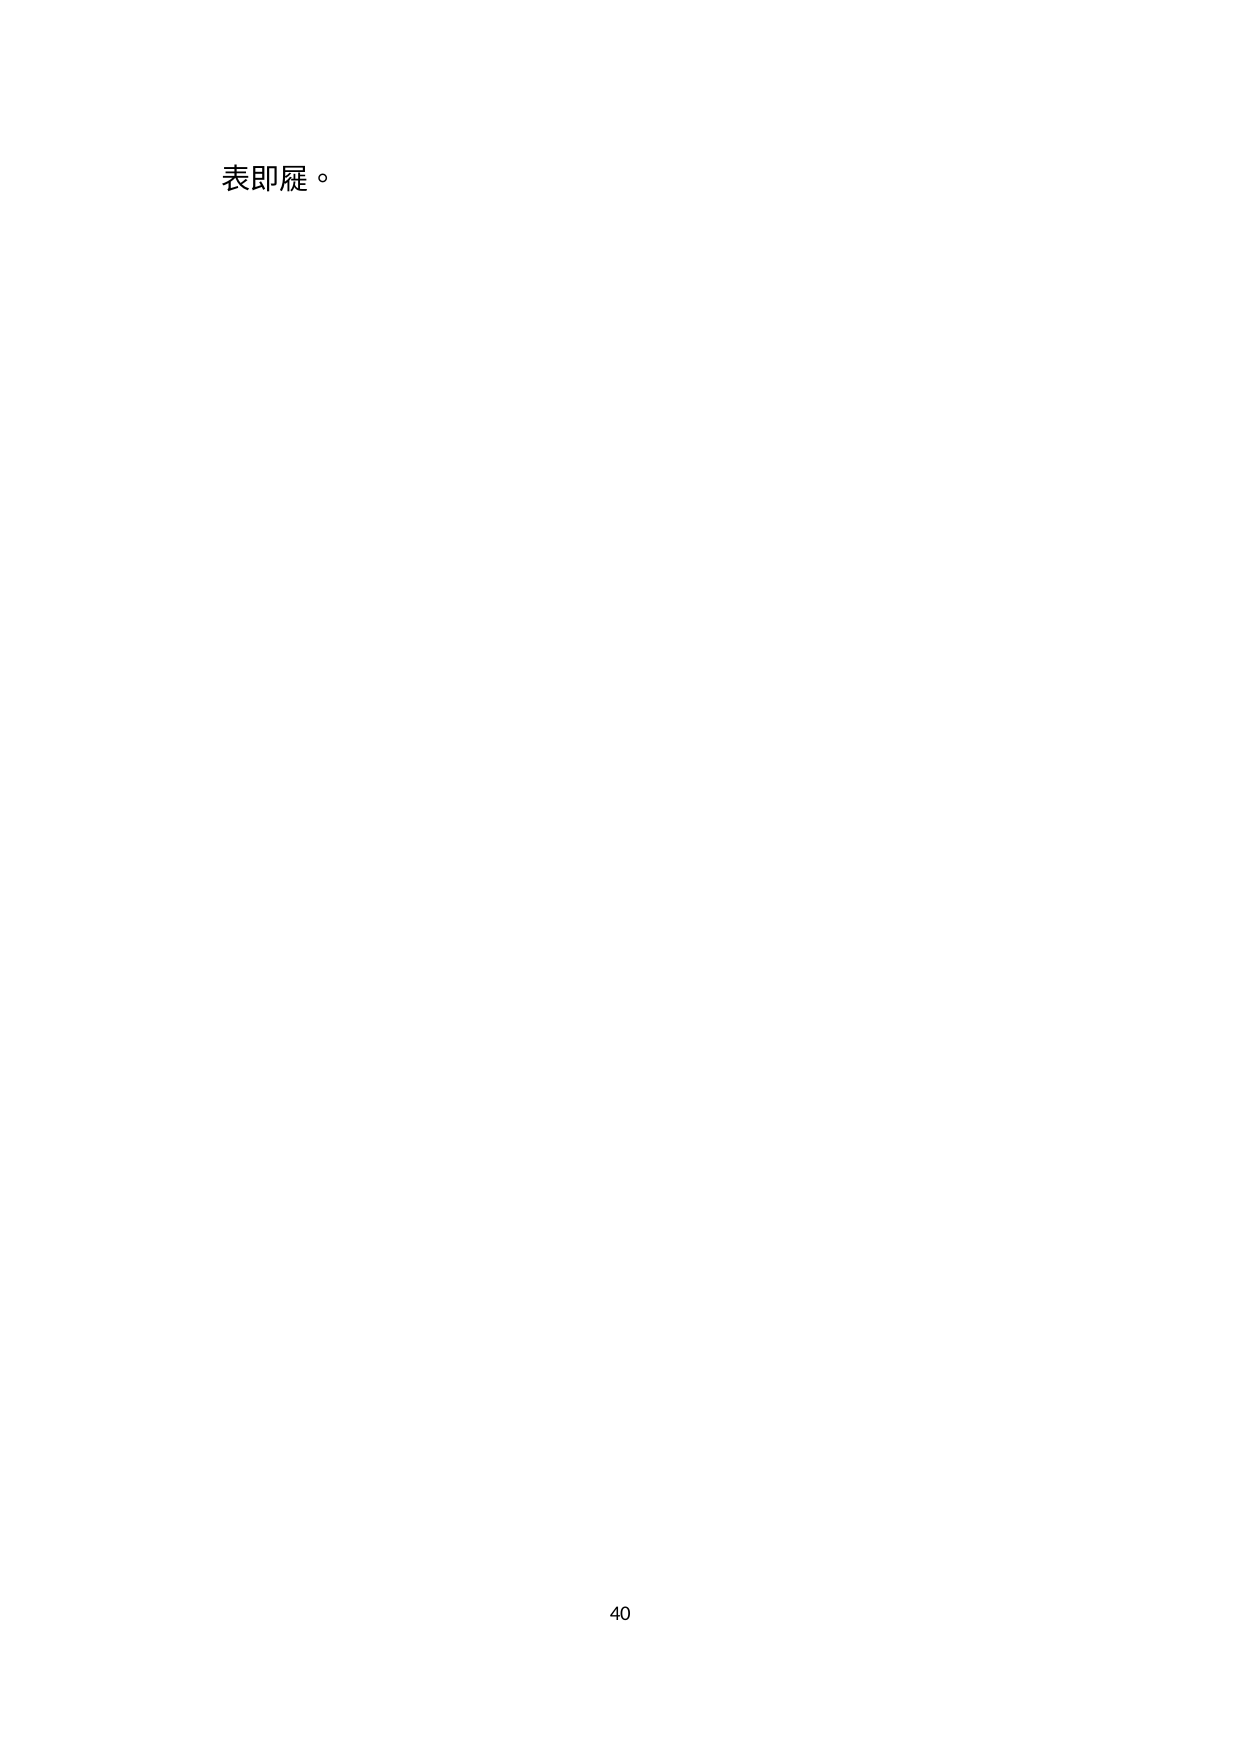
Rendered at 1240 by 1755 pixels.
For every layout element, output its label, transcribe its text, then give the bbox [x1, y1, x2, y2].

text 表即屣。 [171, 158, 1070, 198]
